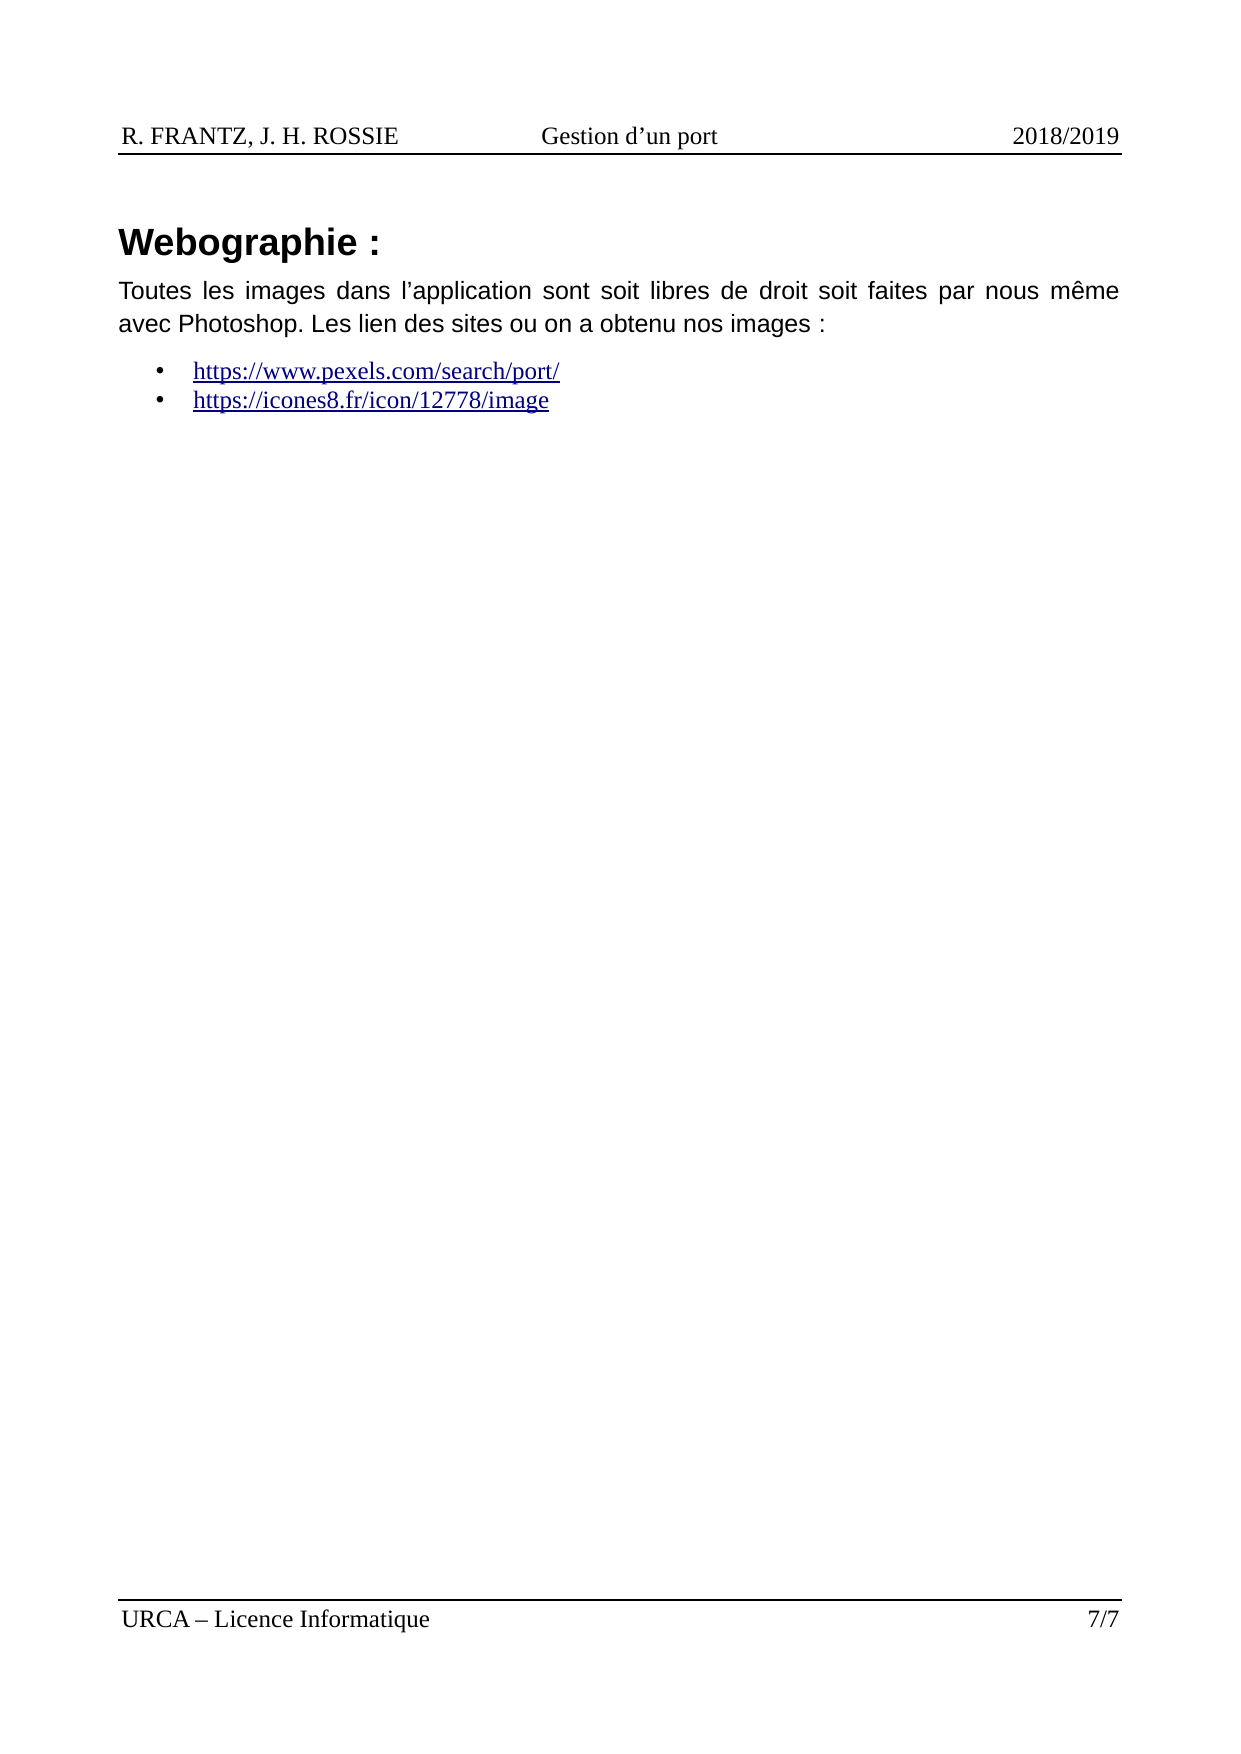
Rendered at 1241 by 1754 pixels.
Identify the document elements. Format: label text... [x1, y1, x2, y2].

text Toutes les images dans l’application sont soit libres de droit soit faites par nous même avec Photoshop. Les lien des sites ou on a obtenu nos images : [118, 276, 1122, 337]
list https://icones8.fr/icon/12778/image [156, 385, 1122, 414]
subtitle Webographie : [118, 220, 1122, 263]
list https://www.pexels.com/search/port/ [156, 356, 1122, 385]
